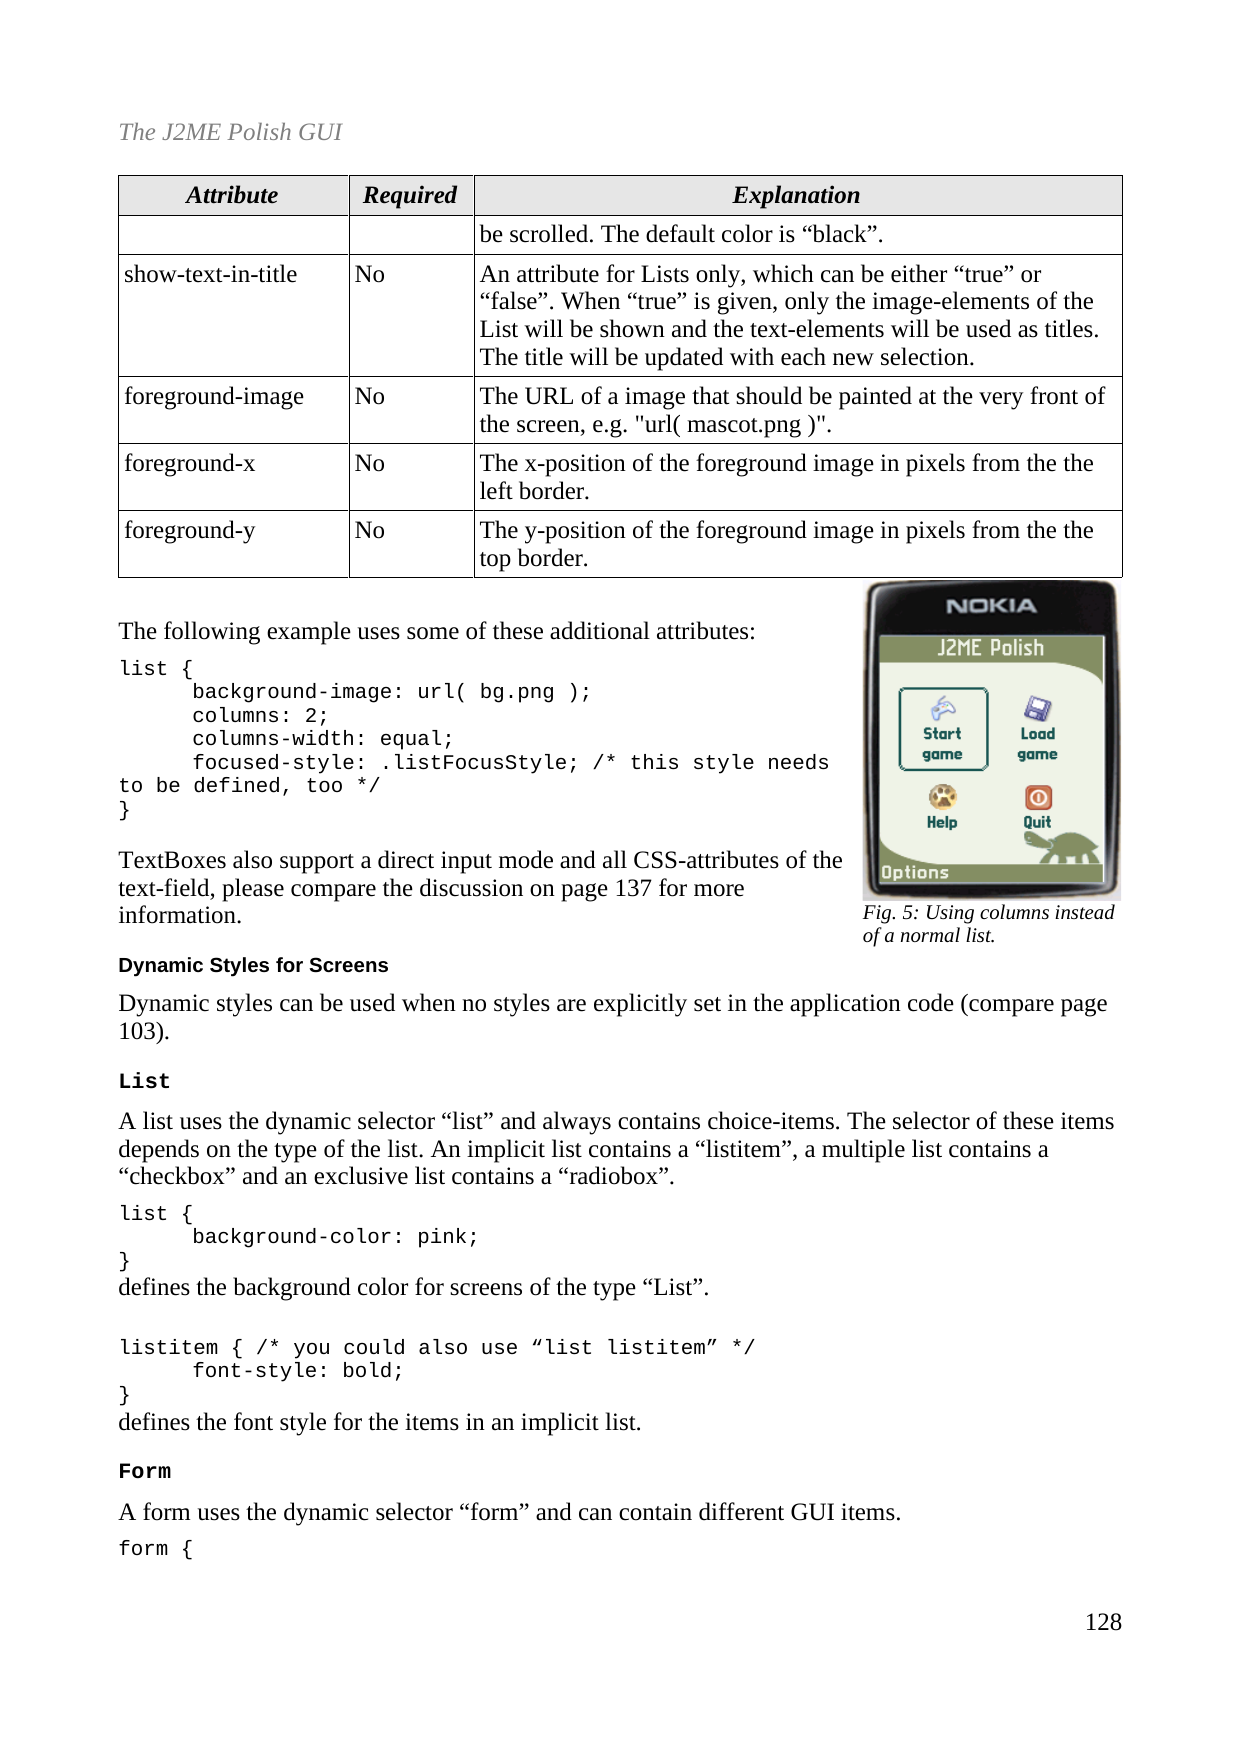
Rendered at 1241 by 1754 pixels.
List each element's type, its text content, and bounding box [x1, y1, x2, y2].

text background-color: pink; [118, 1226, 1122, 1250]
table_cell The y-position of the foreground image in pixels from the the top border. [475, 511, 1122, 577]
text focused-style: .listFocusStyle; /* this style needs to be defined, too */ [118, 752, 862, 799]
text form { [118, 1538, 1122, 1561]
text defines the background color for screens of the type “List”. [118, 1273, 1122, 1301]
table_cell be scrolled. The default color is “black”. [475, 216, 1122, 254]
text Dynamic styles can be used when no styles are explicitly set in the application code (compare page 107). [118, 989, 1122, 1045]
table_cell foreground-image [119, 377, 348, 443]
table_cell [119, 216, 348, 254]
subtitle Dynamic Styles for Screens [118, 954, 1122, 977]
table_cell No [350, 511, 473, 577]
table_cell No [350, 377, 473, 443]
text } [118, 1384, 1122, 1408]
table_cell [350, 216, 473, 254]
table_header Required [350, 176, 473, 215]
table_cell show-text-in-title [119, 255, 348, 376]
picture [862, 580, 1122, 901]
text A list uses the dynamic selector “list” and always contains choice-items. The selector of these items depends on the type of the list. An implicit list contains a “listitem”, a multiple list contains a “checkbox” and an exclusive list contains a “radiobox”. [118, 1107, 1122, 1190]
table_cell An attribute for Lists only, which can be either “true” or “false”. When “true” is given, only the image-elements of the List will be shown and the text-elements will be used as titles. The title will be updated with each new selection. [475, 255, 1122, 376]
text } [118, 799, 862, 822]
subtitle List [118, 1070, 1122, 1094]
table_cell No [350, 444, 473, 510]
table_cell foreground-x [119, 444, 348, 510]
text A form uses the dynamic selector “form” and can contain different GUI items. [118, 1498, 1122, 1525]
text defines the font style for the items in an implicit list. [118, 1408, 1122, 1435]
text TextBoxes also support a direct input mode and all CSS-attributes of the text-field, please compare the discussion on page 142 for more information. [118, 846, 863, 929]
text background-image: url( bg.png ); [118, 681, 862, 705]
text columns-width: equal; [118, 728, 862, 752]
text listitem { /* you could also use “list listitem” */ [118, 1337, 1122, 1361]
text font-style: bold; [118, 1361, 1122, 1384]
table_header Explanation [475, 176, 1122, 215]
text The following example uses some of these additional attributes: [118, 617, 862, 645]
text } [118, 1250, 1122, 1273]
table_header Attribute [119, 176, 348, 215]
text list { [118, 658, 862, 681]
subtitle Form [118, 1460, 1122, 1485]
text columns: 2; [118, 705, 862, 728]
text Fig. 5: Using columns instead of a normal list. [863, 901, 1121, 947]
table_cell foreground-y [119, 511, 348, 577]
table_cell No [350, 255, 473, 376]
text list { [118, 1203, 1122, 1226]
table_cell The URL of a image that should be painted at the very front of the screen, e.g. "url( mascot.png )". [475, 377, 1122, 443]
table_cell The x-position of the foreground image in pixels from the the left border. [475, 444, 1122, 510]
